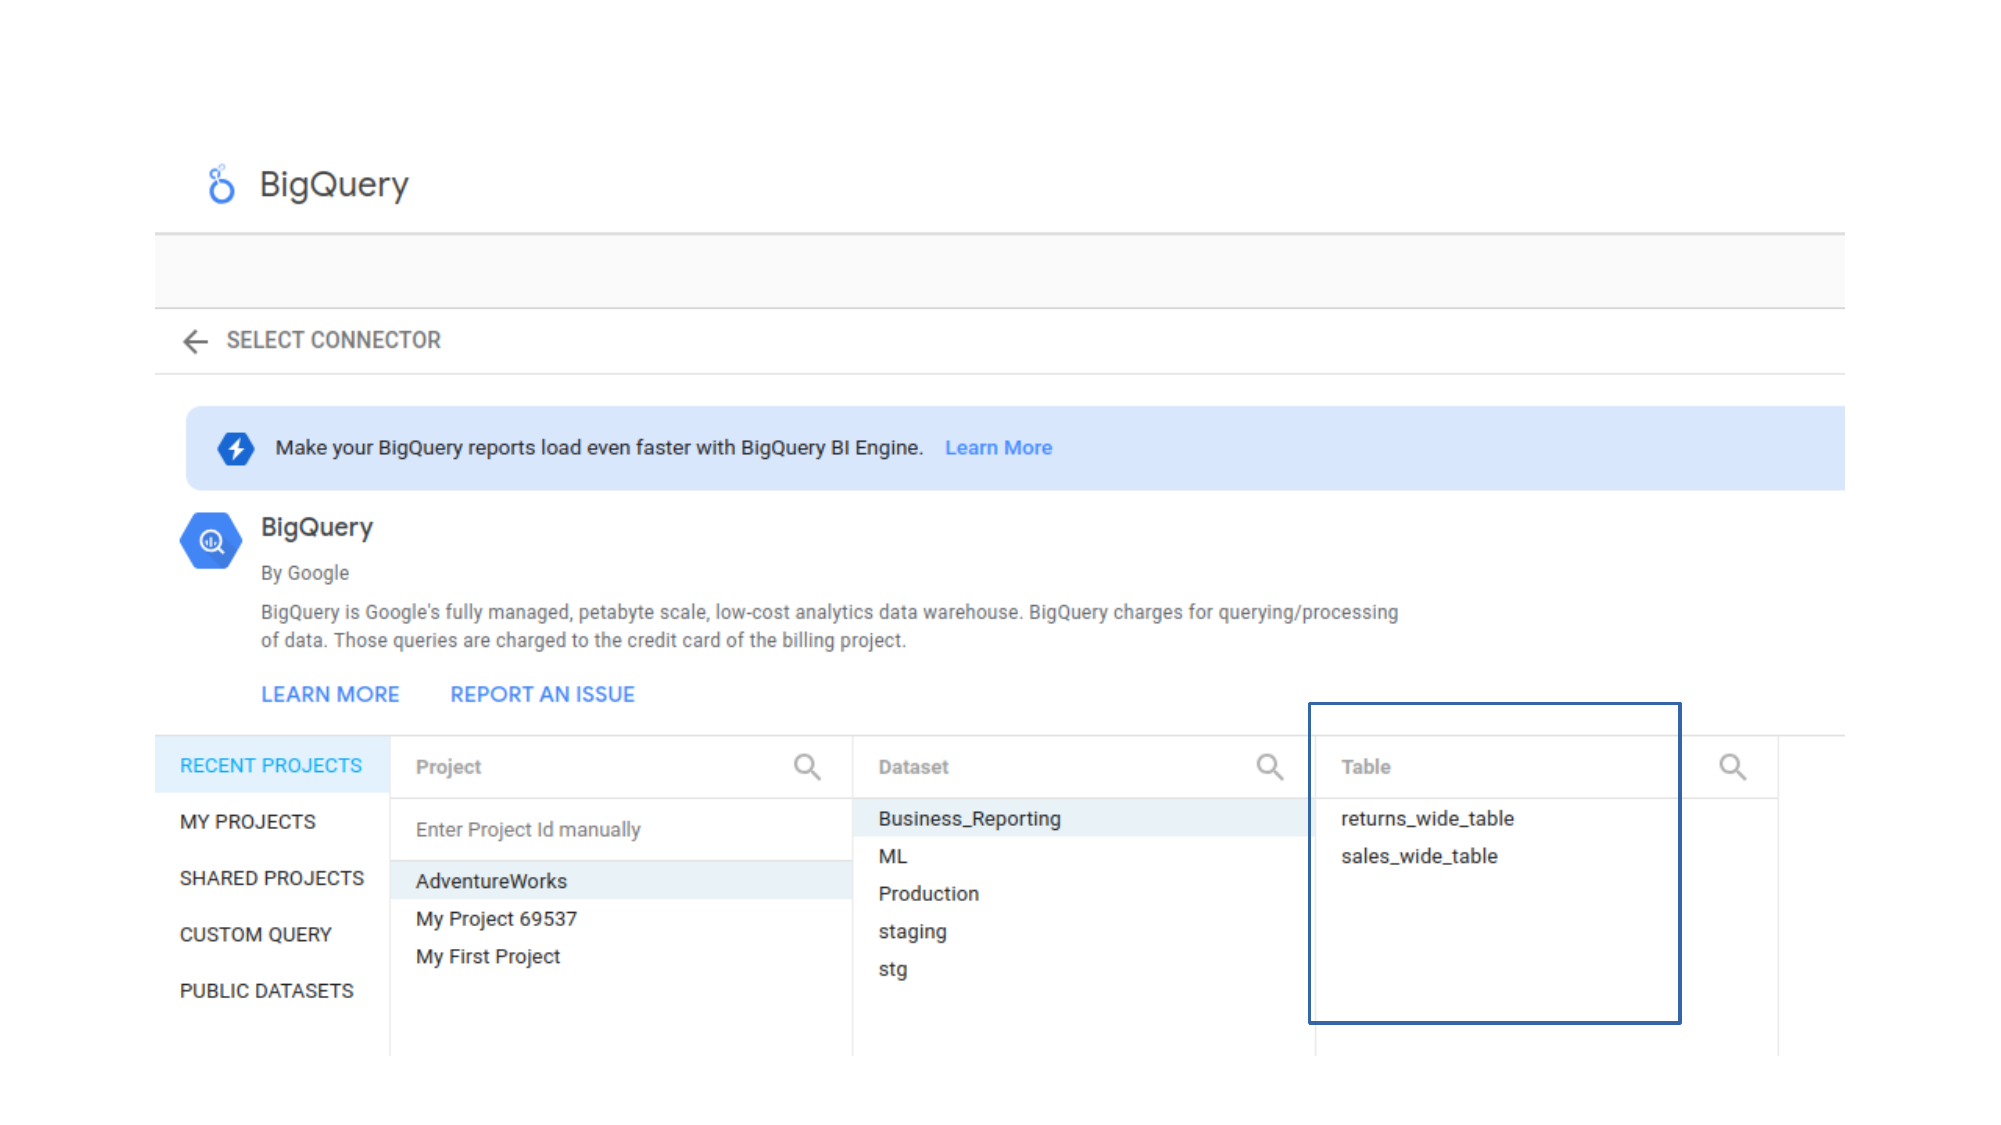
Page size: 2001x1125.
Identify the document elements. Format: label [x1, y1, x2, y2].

picture [155, 137, 1845, 1056]
